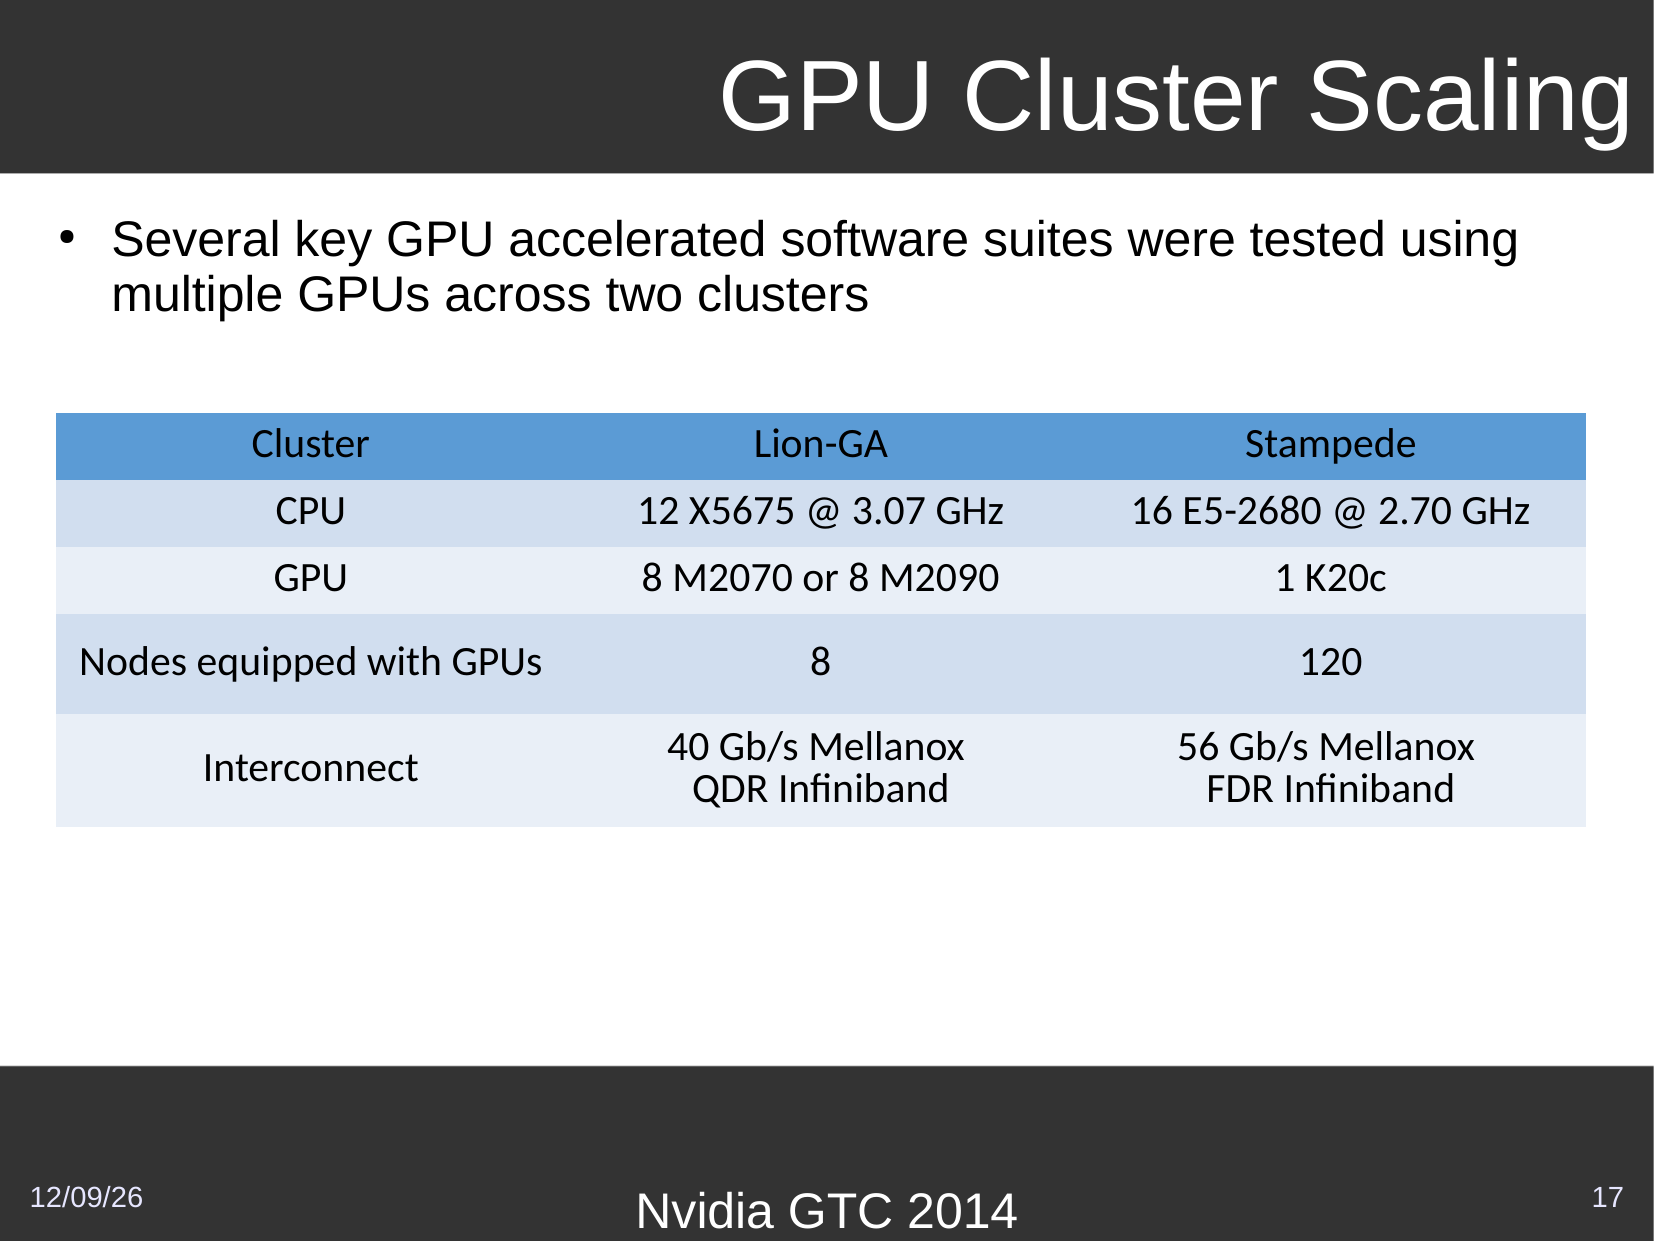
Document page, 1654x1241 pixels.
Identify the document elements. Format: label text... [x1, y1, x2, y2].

table_cell Nodes equipped with GPUs [56, 614, 566, 714]
table_header Lion-GA [566, 413, 1076, 480]
table_cell 12 X5675 @ 3.07 GHz [566, 480, 1076, 547]
list Several key GPU accelerated software suites were tested using multiple GPUs across two clusters [40, 210, 1576, 931]
table_header Stampede [1076, 413, 1586, 480]
table_cell 40 Gb/s Mellanox QDR Infiniband [566, 714, 1076, 827]
picture [0, 0, 1654, 1241]
table_cell 56 Gb/s Mellanox FDR Infiniband [1076, 714, 1586, 827]
table_cell 120 [1076, 614, 1586, 714]
table_cell 1 K20c [1076, 547, 1586, 614]
text_box Nvidia GTC 2014 [29, 1182, 1625, 1239]
table_cell 8 [566, 614, 1076, 714]
table_cell CPU [56, 480, 566, 547]
table_cell GPU [56, 547, 566, 614]
table_cell 16 E5-2680 @ 2.70 GHz [1076, 480, 1586, 547]
table_header Cluster [56, 413, 566, 480]
title GPU Cluster Scaling [40, 11, 1636, 181]
table_cell Interconnect [56, 714, 566, 827]
table_cell 8 M2070 or 8 M2090 [566, 547, 1076, 614]
